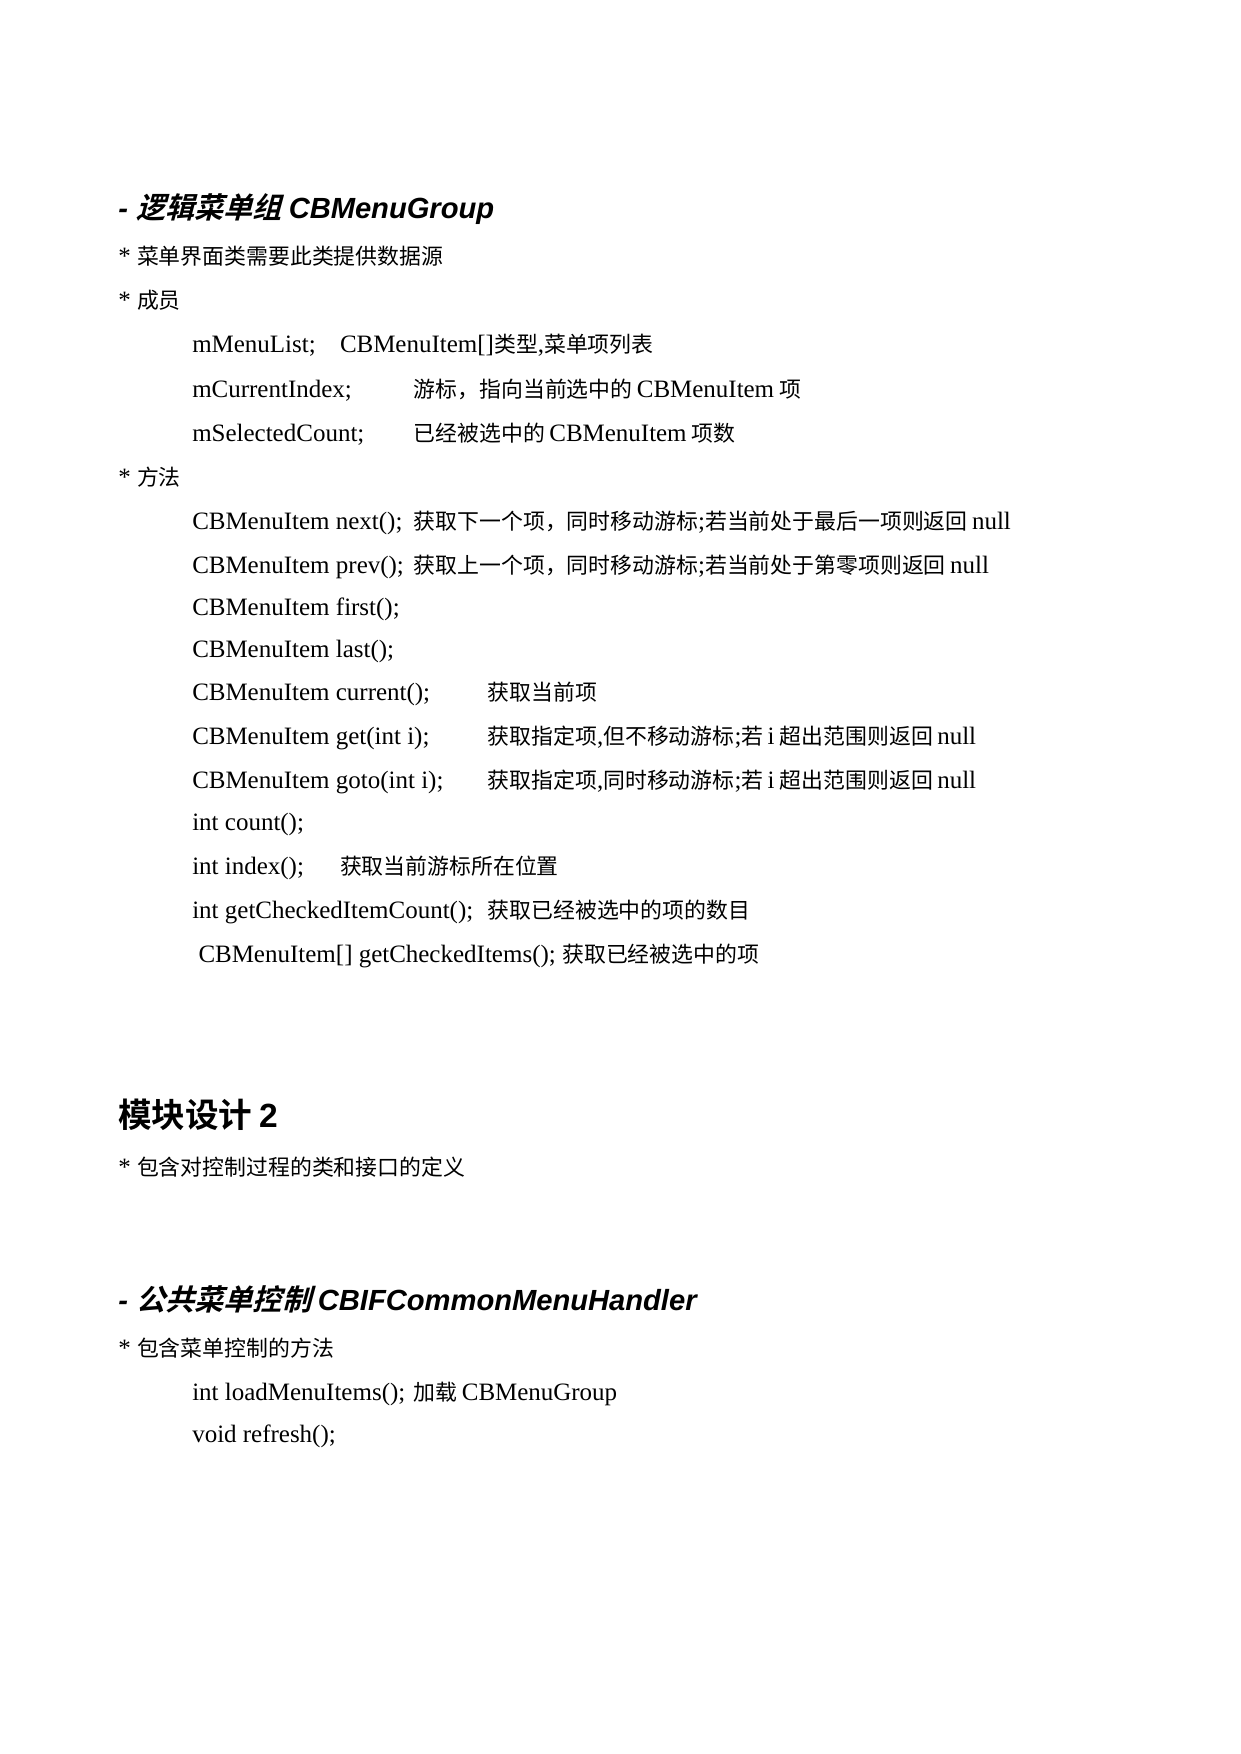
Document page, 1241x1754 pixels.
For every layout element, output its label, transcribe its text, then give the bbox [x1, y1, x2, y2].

text * 包含对控制过程的类和接口的定义 [118, 1150, 1122, 1181]
text CBMenuItem goto(int i); 获取指定项,同时移动游标;若i超出范围则返回null [118, 763, 1122, 795]
subtitle 模块设计2 [118, 1089, 1122, 1137]
text CBMenuItem current(); 获取当前项 [118, 675, 1122, 707]
subtitle - 公共菜单控制 CBIFCommonMenuHandler [118, 1276, 1122, 1319]
text int getCheckedItemCount(); 获取已经被选中的项的数目 [118, 893, 1122, 924]
text int loadMenuItems(); 加载CBMenuGroup [118, 1375, 1122, 1407]
text * 成员 [118, 283, 1122, 315]
text * 包含菜单控制的方法 [118, 1331, 1122, 1363]
text mMenuList; CBMenuItem[]类型,菜单项列表 [118, 327, 1122, 359]
text * 方法 [118, 460, 1122, 492]
text CBMenuItem get(int i); 获取指定项,但不移动游标;若i超出范围则返回null [118, 719, 1122, 751]
text int count(); [118, 807, 1122, 836]
text CBMenuItem prev(); 获取上一个项，同时移动游标;若当前处于第零项则返回null [118, 548, 1122, 580]
text mSelectedCount; 已经被选中的CBMenuItem项数 [118, 416, 1122, 447]
text void refresh(); [118, 1419, 1122, 1448]
subtitle - 逻辑菜单组 CBMenuGroup [118, 184, 1122, 227]
text CBMenuItem[] getCheckedItems(); 获取已经被选中的项 [118, 937, 1122, 969]
text int index(); 获取当前游标所在位置 [118, 849, 1122, 880]
text mCurrentIndex; 游标，指向当前选中的CBMenuItem项 [118, 372, 1122, 403]
text * 菜单界面类需要此类提供数据源 [118, 239, 1122, 271]
text CBMenuItem last(); [118, 634, 1122, 662]
text CBMenuItem first(); [118, 592, 1122, 621]
text CBMenuItem next(); 获取下一个项，同时移动游标;若当前处于最后一项则返回null [118, 504, 1122, 536]
